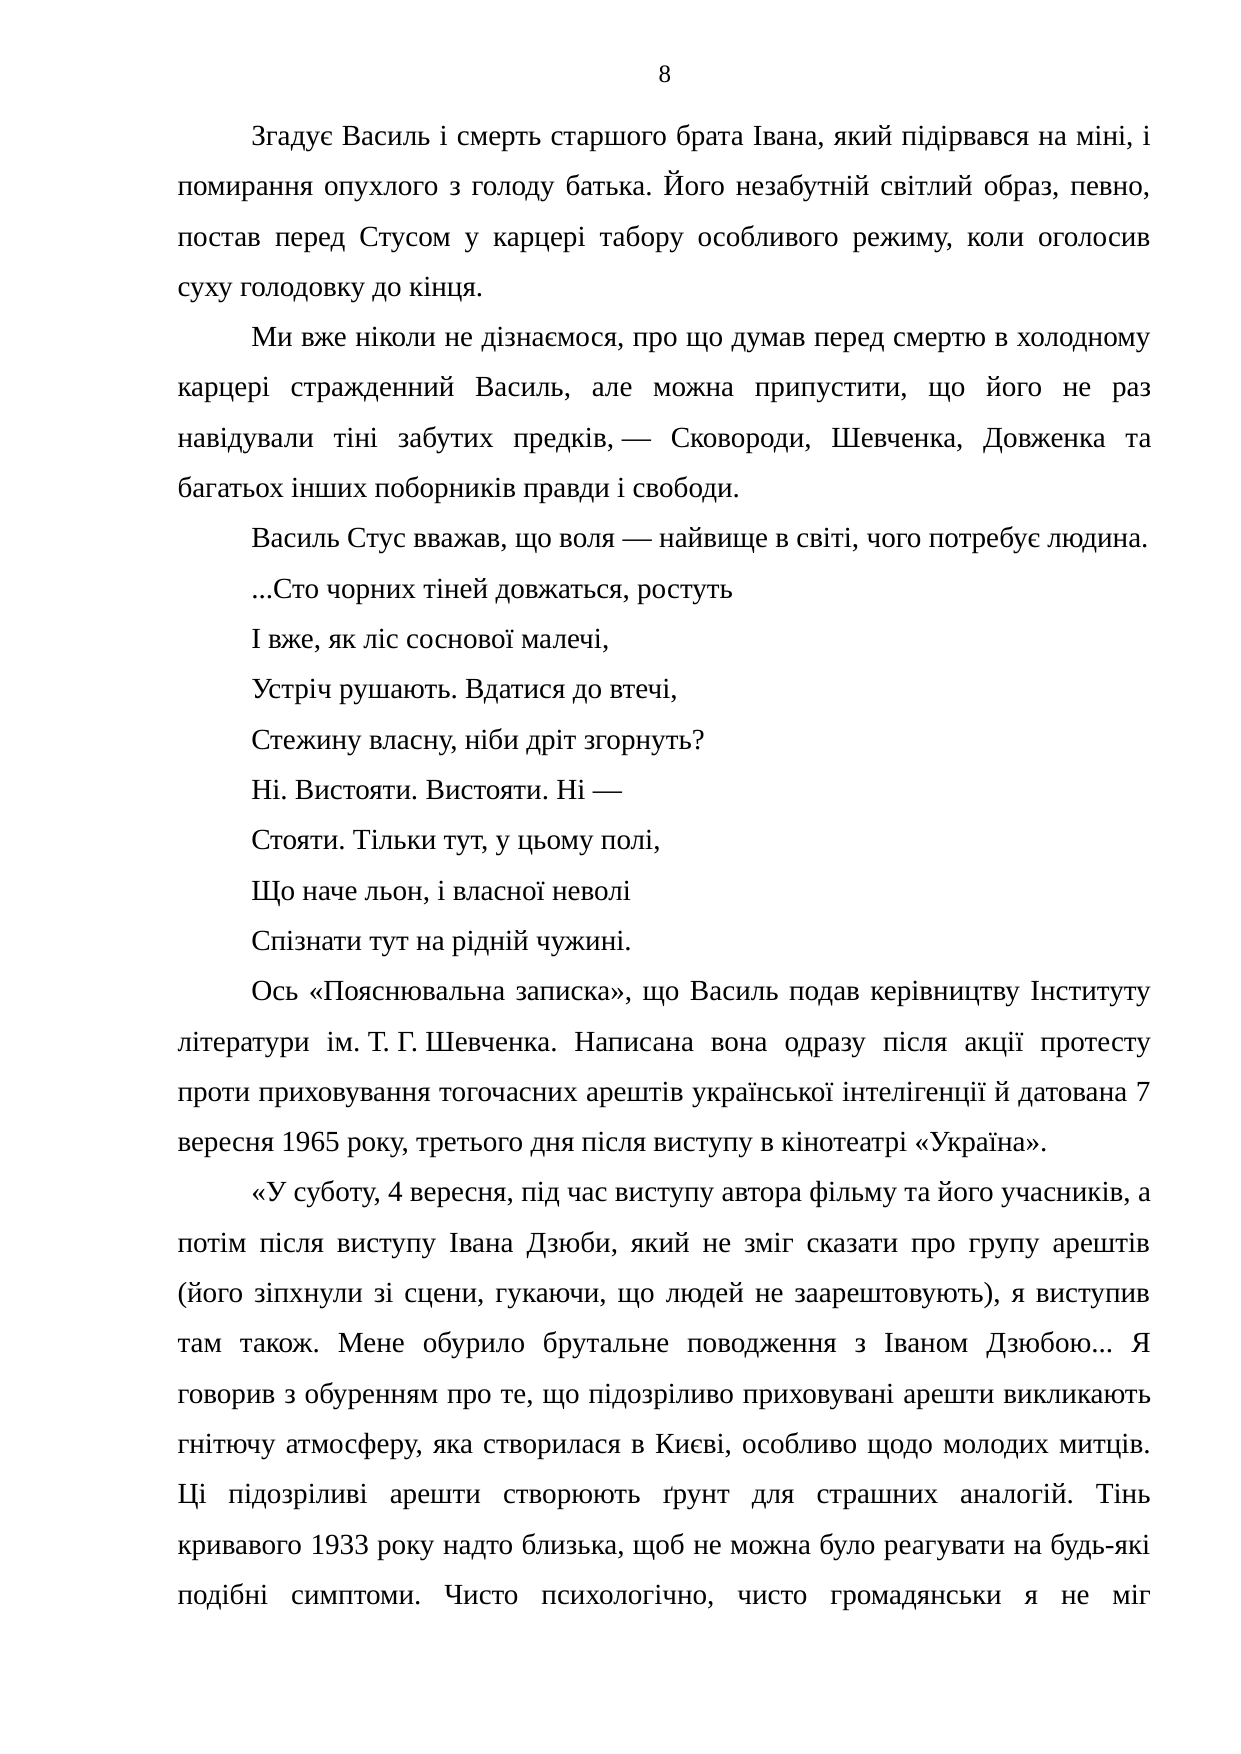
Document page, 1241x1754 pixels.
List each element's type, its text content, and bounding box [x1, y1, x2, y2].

text Ось «Пояснювальна записка», що Василь подав керівництву Інституту літератури ім. Т. Г. Шевченка. Написана вона одразу після акції протесту проти приховування тогочасних арештів української інтелігенції й датована 7 вересня 1965 року, третього дня після виступу в кінотеатрі «Україна». [177, 973, 1152, 1158]
text ...Сто чорних тіней довжаться, ростуть [177, 571, 1152, 604]
text Устріч рушають. Вдатися до втечі, [177, 671, 1152, 705]
text Спізнати тут на рідній чужині. [177, 923, 1152, 957]
text Стояти. Тільки тут, у цьому полі, [177, 822, 1152, 856]
text Василь Стус вважав, що воля — найвище в світі, чого потребує людина. [177, 521, 1152, 554]
text Стежину власну, ніби дріт згорнуть? [177, 722, 1152, 755]
text «У суботу, 4 вересня, під час виступу автора фільму та його учасників, а потім після виступу Івана Дзюби, який не зміг сказати про групу арештів (його зіпхнули зі сцени, гукаючи, що людей не заарештовують), я виступив там також. Мене обурило брутальне поводження з Іваном Дзюбою... Я говорив з обуренням про те, що підозріливо приховувані арешти викликають гнітючу атмосферу, яка створилася в Києві, особливо щодо молодих митців. Ці підозріливі арешти створюють ґрунт для страшних аналогій. Тінь кривавого 1933 року надто близька, щоб не можна було реагувати на будь-які подібні симптоми. Чисто психологічно, чисто громадянськи я не міг [177, 1174, 1152, 1611]
text Згадує Василь і смерть старшого брата Івана, який підірвався на міні, і помирання опухлого з голоду батька. Його незабутній світлий образ, певно, постав перед Стусом у карцері табору особливого режиму, коли оголосив суху голодовку до кінця. [177, 118, 1152, 302]
text І вже, як ліс соснової малечі, [177, 621, 1152, 655]
text Ні. Вистояти. Вистояти. Ні — [177, 772, 1152, 806]
text Ми вже ніколи не дізнаємося, про що думав перед смертю в холодному карцері стражденний Василь, але можна припустити, що його не раз навідували тіні забутих предків, — Сковороди, Шевченка, Довженка та багатьох інших поборників правди і свободи. [177, 319, 1152, 504]
text Що наче льон, і власної неволі [177, 873, 1152, 906]
